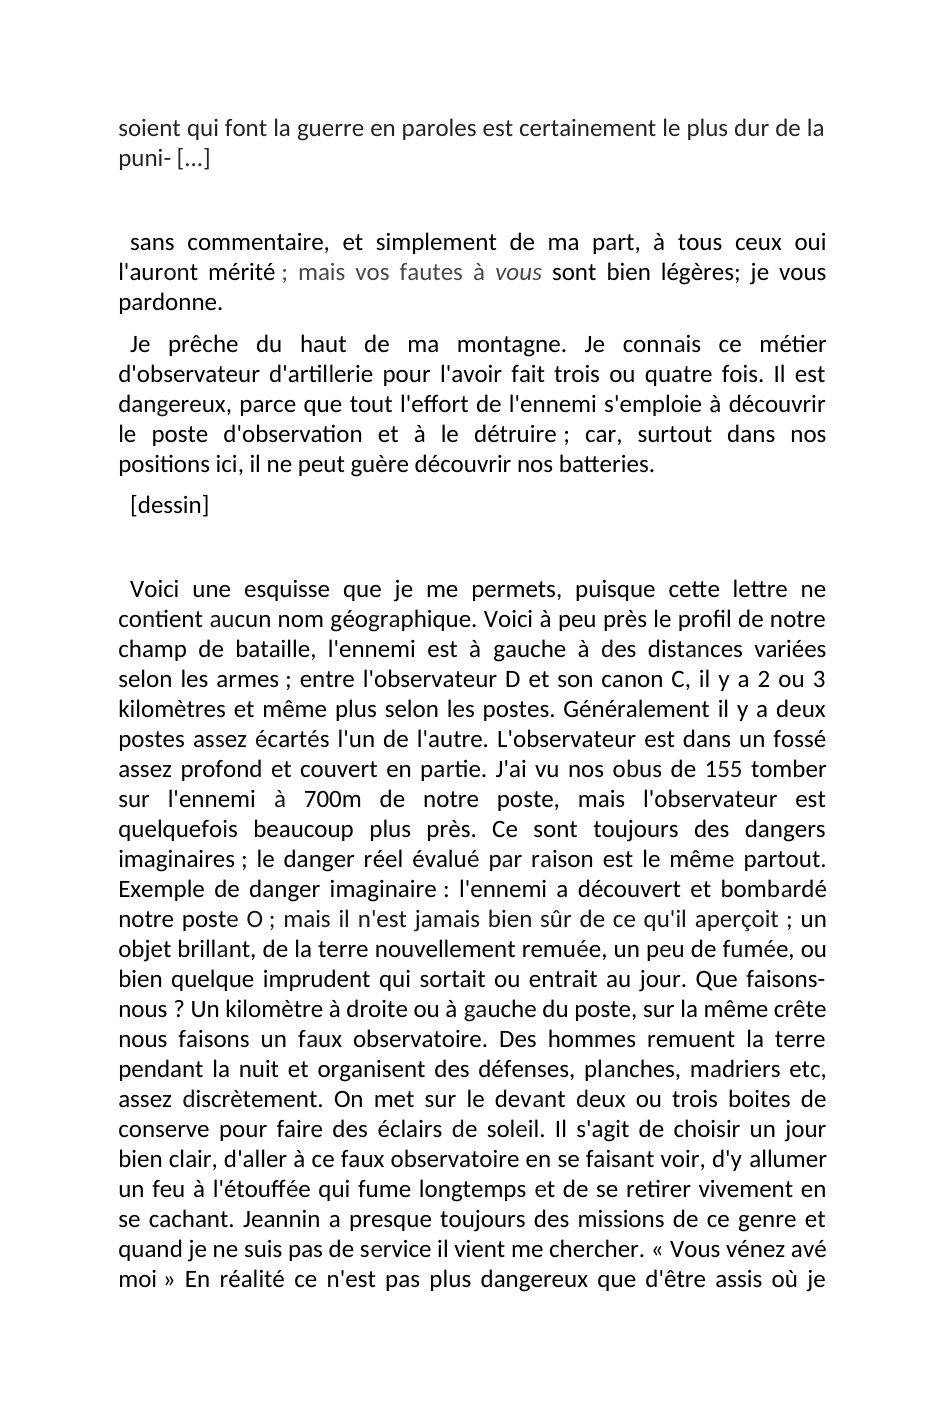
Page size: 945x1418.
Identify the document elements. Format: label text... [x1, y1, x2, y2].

text Voici une esquisse que je me permets, puisque cette lettre ne contient aucun nom géographique. Voici à peu près le profil de notre champ de bataille, l'ennemi est à gauche à des distances variées selon les armes ; entre l'observateur D et son canon C, il y a 2 ou 3 kilomètres et même plus selon les postes. Généralement il y a deux postes assez écartés l'un de l'autre. L'observateur est dans un fossé assez profond et couvert en partie. J'ai vu nos obus de 155 tomber sur l'ennemi à 700m de notre poste, mais l'observateur est quelquefois beaucoup plus près. Ce sont toujours des dangers imaginaires ; le danger réel évalué par raison est le même partout. Exemple de danger imaginaire : l'ennemi a découvert et bombardé notre poste O ; mais il n'est jamais bien sûr de ce qu'il aperçoit ; un objet brillant, de la terre nouvellement remuée, un peu de fumée, ou bien quelque imprudent qui sortait ou entrait au jour. Que faisons-nous ? Un kilomètre à droite ou à gauche du poste, sur la même crête nous faisons un faux observatoire. Des hommes remuent la terre pendant la nuit et organisent des défenses, planches, madriers etc, assez discrètement. On met sur le devant deux ou trois boites de conserve pour faire des éclairs de soleil. Il s'agit de choisir un jour bien clair, d'aller à ce faux observatoire en se faisant voir, d'y allumer un feu à l'étouffée qui fume longtemps et de se retirer vivement en se cachant. Jeannin a presque toujours des missions de ce genre et quand je ne suis pas de service il vient me chercher. « Vous vénez avé moi » En réalité ce n'est pas plus dangereux que d'être assis où je [118, 579, 827, 1294]
text soient qui font la guerre en paroles est certainement le plus dur de la puni- [...] [118, 118, 827, 173]
text sans commentaire, et simplement de ma part, à tous ceux oui l'auront mérité ; mais vos fautes à vous sont bien légères; je vous pardonne. [118, 232, 827, 317]
text Je prêche du haut de ma montagne. Je connais ce métier d'observateur d'artillerie pour l'avoir fait trois ou quatre fois. Il est dangereux, parce que tout l'effort de l'ennemi s'emploie à découvrir le poste d'observation et à le détruire ; car, surtout dans nos positions ici, il ne peut guère découvrir nos batteries. [118, 333, 827, 478]
text [dessin] [118, 495, 827, 520]
